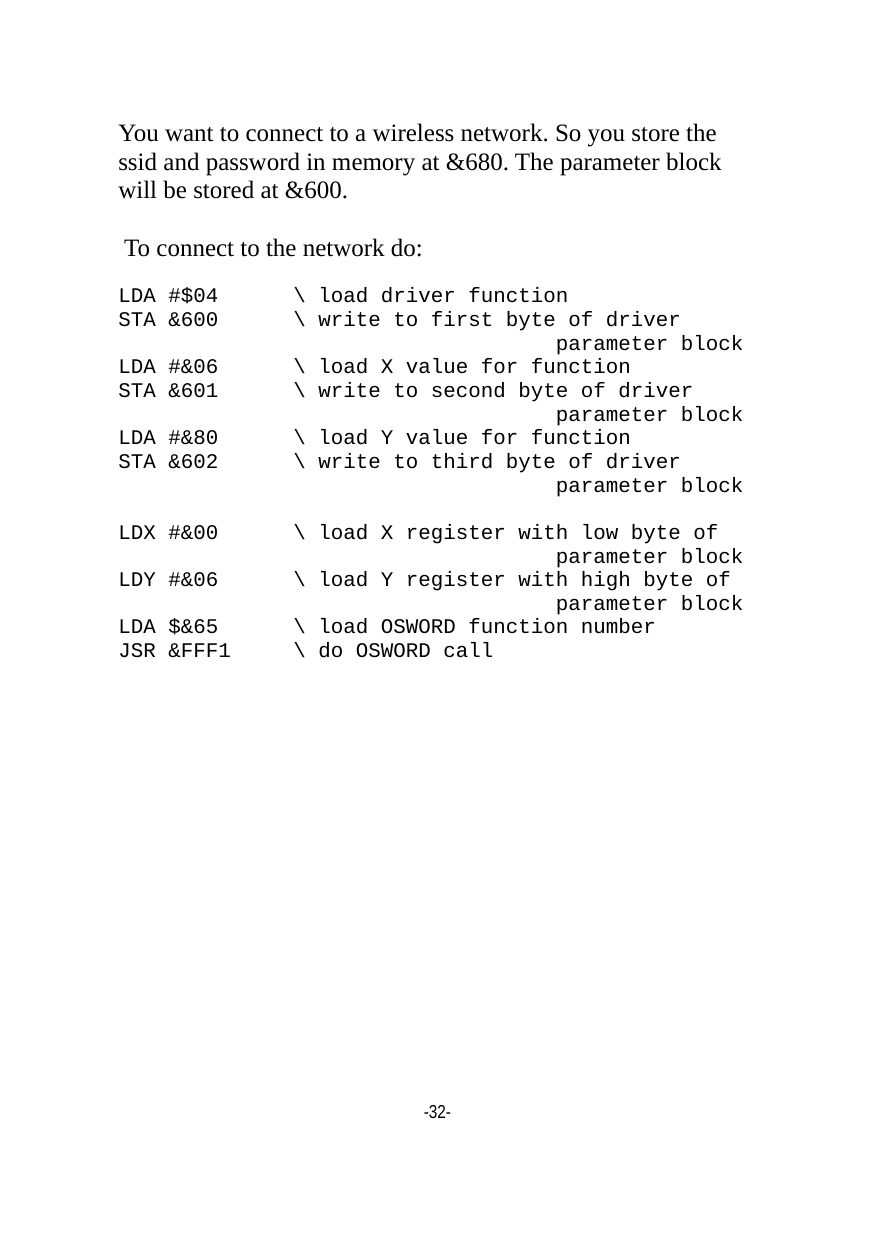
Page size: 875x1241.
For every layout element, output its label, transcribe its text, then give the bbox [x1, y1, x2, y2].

text STA &602 \ write to third byte of driver parameter block [118, 451, 756, 498]
text You want to connect to a wireless network. So you store the ssid and password in memory at &680. The parameter block will be stored at &600. [118, 118, 756, 204]
text LDX #&00 \ load X register with low byte of parameter block [118, 522, 756, 569]
text STA &600 \ write to first byte of driver parameter block [118, 309, 756, 356]
text LDA #&06 \ load X value for function [118, 356, 756, 380]
text LDY #&06 \ load Y register with high byte of parameter block [118, 569, 756, 617]
text STA &601 \ write to second byte of driver parameter block [118, 380, 756, 427]
text To connect to the network do: [118, 233, 756, 262]
text LDA #$04 \ load driver function [118, 286, 756, 309]
text LDA #&80 \ load Y value for function [118, 427, 756, 451]
text JSR &FFF1 \ do OSWORD call [118, 640, 756, 664]
text LDA $&65 \ load OSWORD function number [118, 617, 756, 640]
